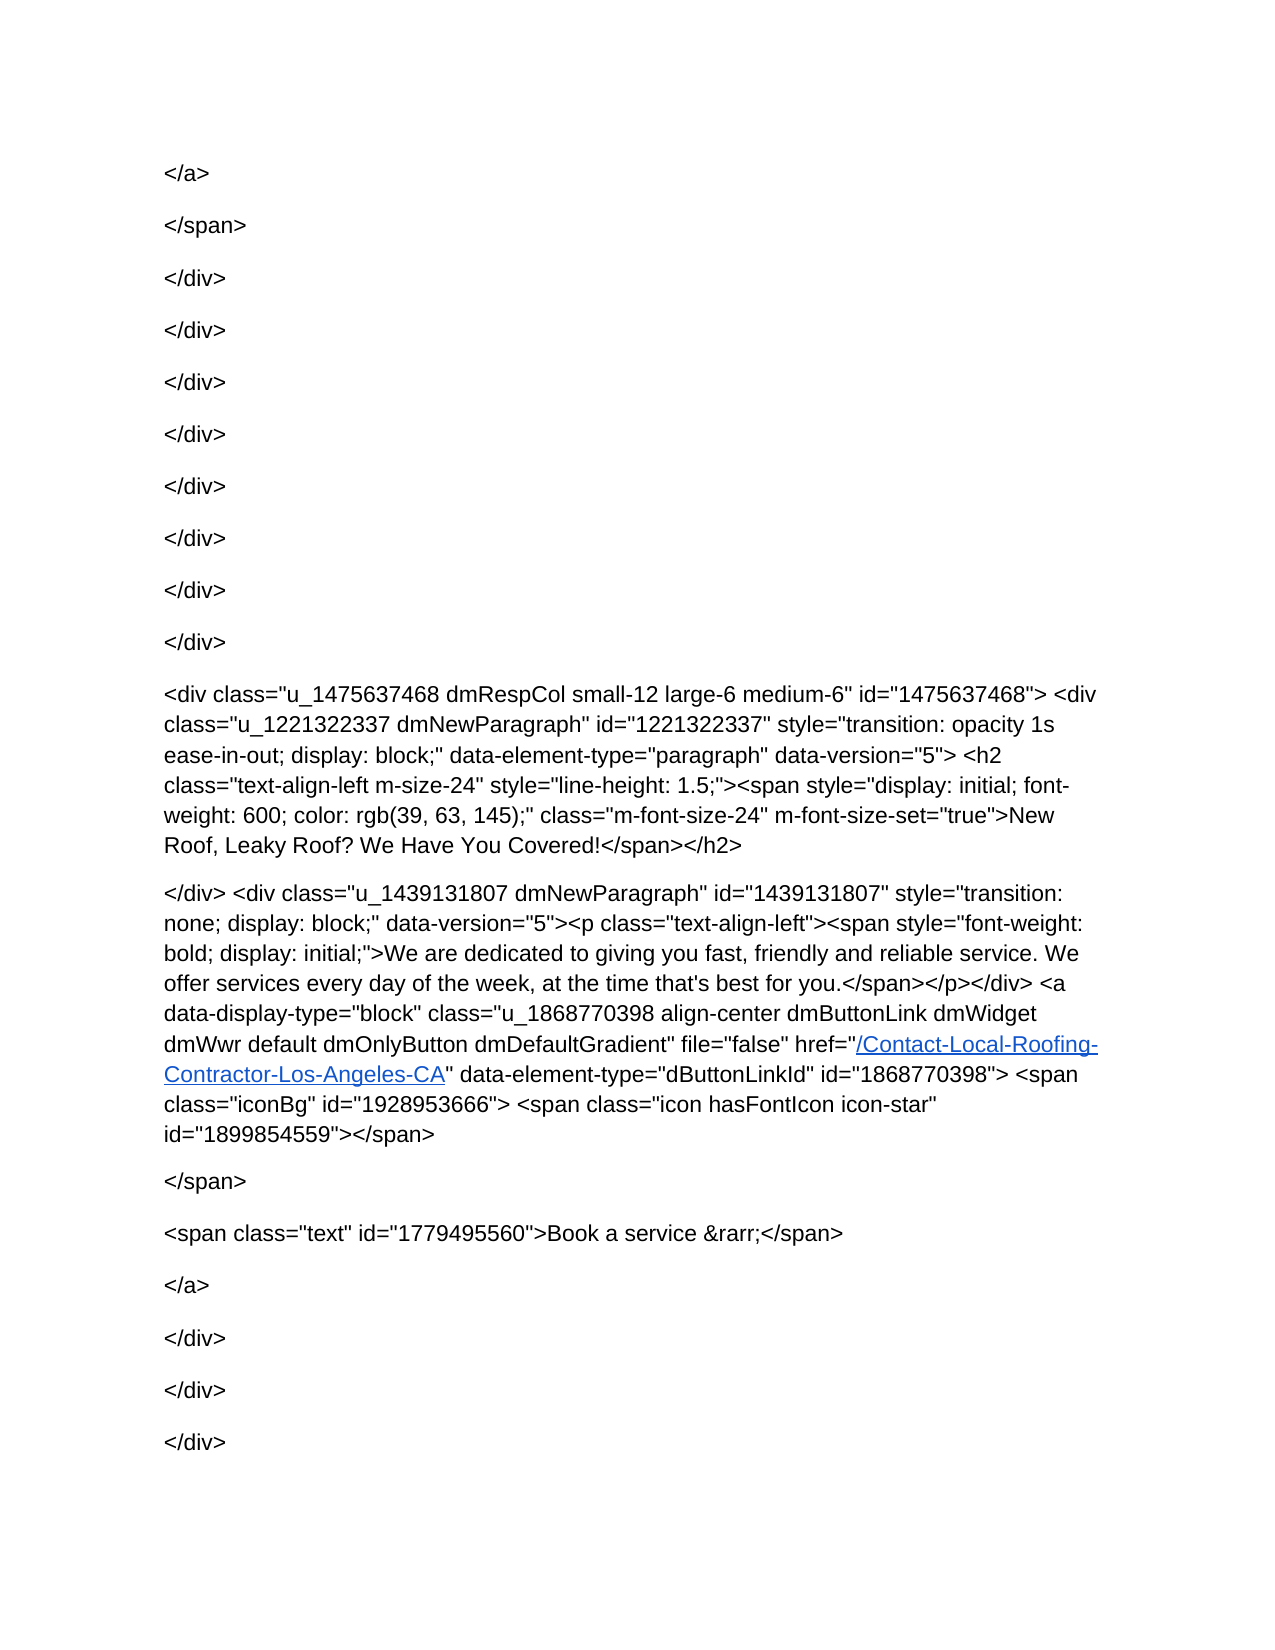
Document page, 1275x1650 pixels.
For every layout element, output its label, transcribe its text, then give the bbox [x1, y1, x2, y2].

table_cell </span> [153, 1158, 1125, 1210]
table_cell </div> [153, 1314, 1125, 1366]
table_cell <span class="text" id="1779495560">Book a service &rarr;</span> [153, 1210, 1125, 1262]
table_cell <div class="u_1475637468 dmRespCol small-12 large-6 medium-6" id="1475637468"> <div class="u_1221322337 dmNewParagraph" id="1221322337" style="transition: opacity 1s ease-in-out; display: block;" data-element-type="paragraph" data-version="5"> <h2 class="text-align-left m-size-24" style="line-height: 1.5;"><span style="display: initial; font-weight: 600; color: rgb(39, 63, 145);" class="m-font-size-24" m-font-size-set="true">New Roof, Leaky Roof? We Have You Covered!</span></h2> [153, 671, 1125, 869]
table_cell </div> [153, 515, 1125, 567]
table_cell </div> [153, 567, 1125, 619]
table_cell </div> <div class="u_1439131807 dmNewParagraph" id="1439131807" style="transition: none; display: block;" data-version="5"><p class="text-align-left"><span style="font-weight: bold; display: initial;">We are dedicated to giving you fast, friendly and reliable service. We offer services every day of the week, at the time that's best for you.</span></p></div> <a data-display-type="block" class="u_1868770398 align-center dmButtonLink dmWidget dmWwr default dmOnlyButton dmDefaultGradient" file="false" href="/Contact-Local-Roofing-Contractor-Los-Angeles-CA" data-element-type="dButtonLinkId" id="1868770398"> <span class="iconBg" id="1928953666"> <span class="icon hasFontIcon icon-star" id="1899854559"></span> [153, 869, 1125, 1158]
table_cell </div> [153, 463, 1125, 514]
table_cell </div> [153, 1418, 1125, 1470]
table_cell </a> [153, 150, 1125, 202]
table_cell </div> [153, 254, 1125, 306]
table_cell </div> [153, 358, 1125, 410]
table_cell </span> [153, 202, 1125, 254]
table_cell </div> [153, 410, 1125, 462]
table_cell </a> [153, 1262, 1125, 1314]
table_cell </div> [153, 306, 1125, 358]
table_cell </div> [153, 619, 1125, 671]
table_cell </div> [153, 1366, 1125, 1418]
